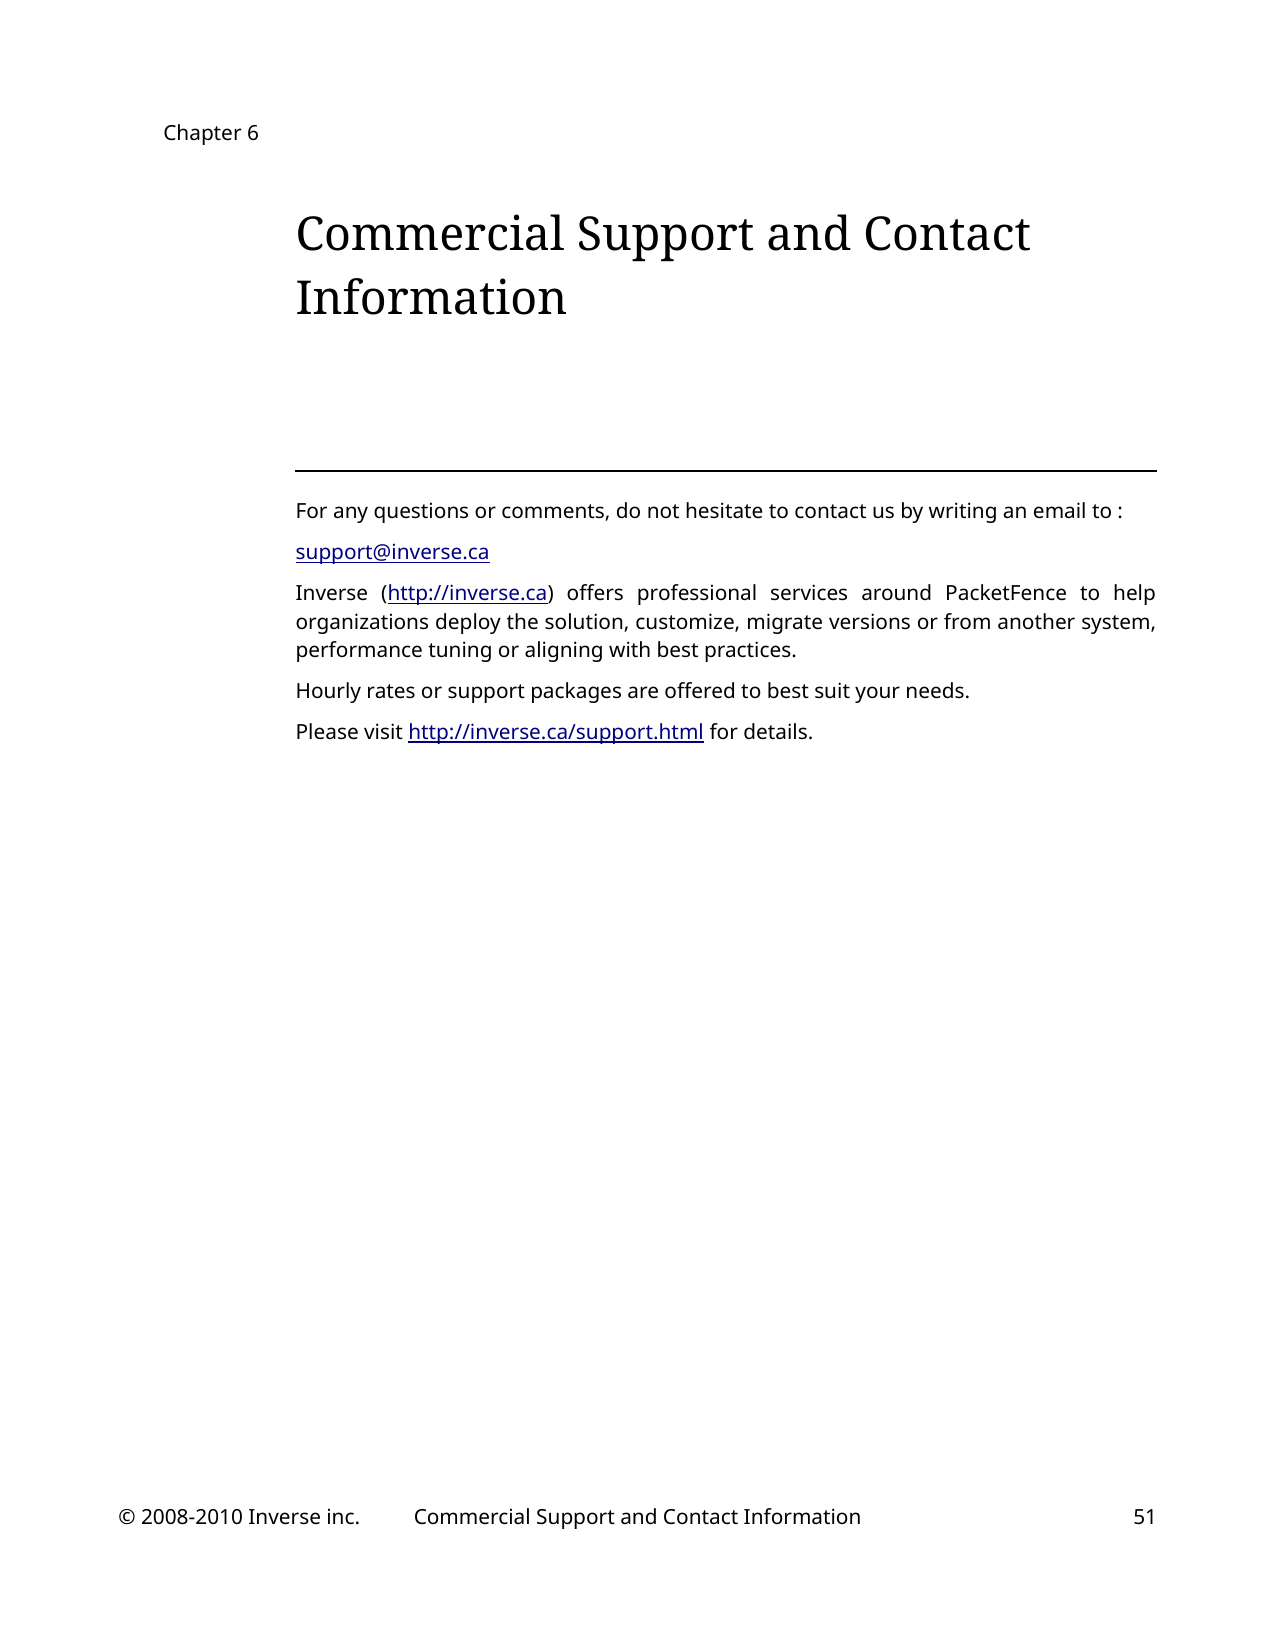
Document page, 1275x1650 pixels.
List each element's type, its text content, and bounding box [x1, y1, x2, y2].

text Please visit http://inverse.ca/support.html for details. [295, 717, 1157, 746]
text For any questions or comments, do not hesitate to contact us by writing an email to : [295, 497, 1157, 525]
subtitle Commercial Support and Contact Information [295, 201, 1157, 470]
text Inverse (http://inverse.ca) offers professional services around PacketFence to help organizations deploy the solution, customize, migrate versions or from another system, performance tuning or aligning with best practices. [295, 578, 1157, 664]
text support@inverse.ca [295, 537, 1157, 566]
text Hourly rates or support packages are offered to best suit your needs. [295, 676, 1157, 705]
